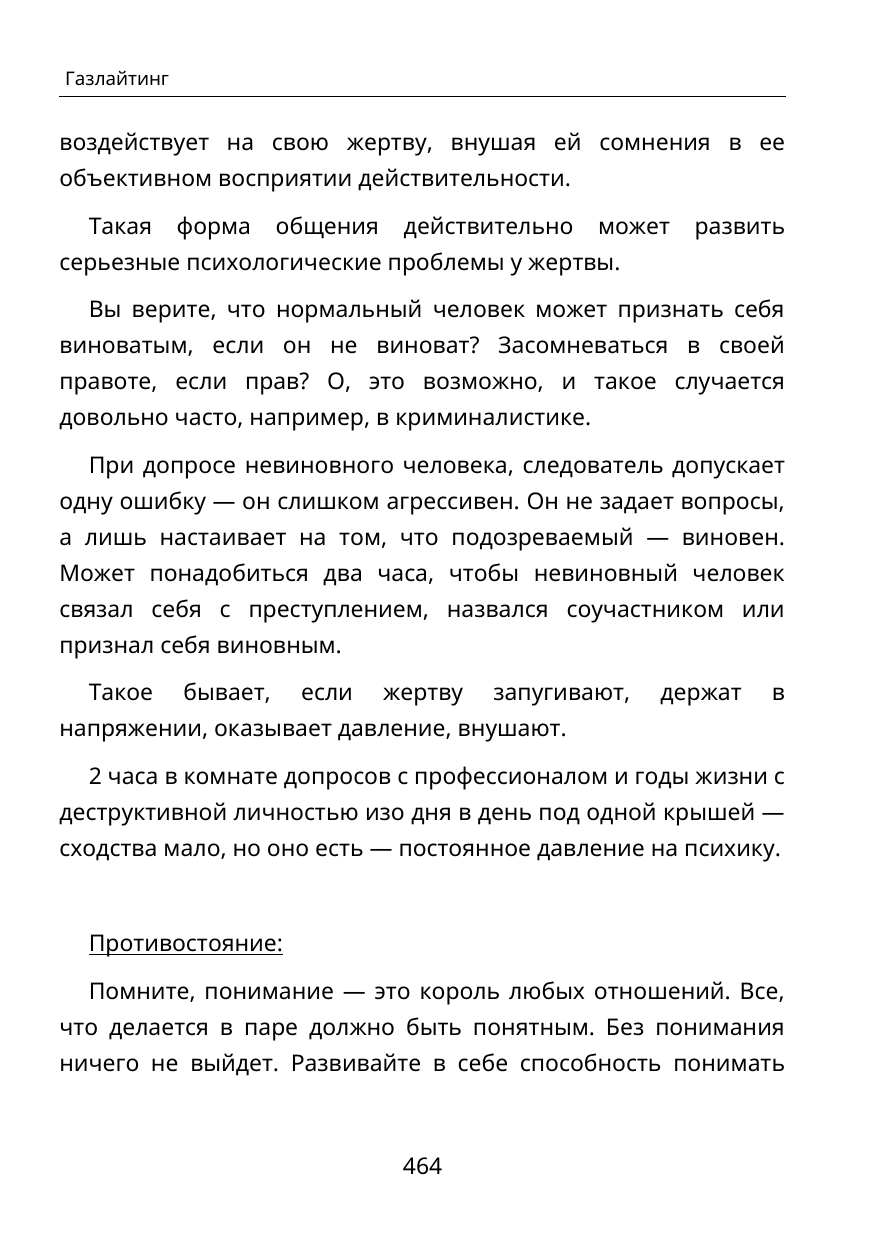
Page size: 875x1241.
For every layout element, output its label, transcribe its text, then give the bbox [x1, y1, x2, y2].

text воздействует на свою жертву, внушая ей сомнения в ее объективном восприятии действительности. [59, 126, 786, 193]
text Такое бывает, если жертву запугивают, держат в напряжении, оказывает давление, внушают. [59, 676, 786, 743]
text Такая форма общения действительно может развить серьезные психологические проблемы у жертвы. [59, 210, 786, 277]
text Противостояние: [59, 927, 786, 958]
text Вы верите, что нормальный человек может признать себя виноватым, если он не виноват? Засомневаться в своей правоте, если прав? О, это возможно, и такое случается довольно часто, например, в криминалистике. [59, 293, 786, 432]
text Помните, понимание — это король любых отношений. Все, что делается в паре должно быть понятным. Без понимания ничего не выйдет. Развивайте в себе способность понимать [59, 975, 786, 1078]
text 2 часа в комнате допросов с профессионалом и годы жизни с деструктивной личностью изо дня в день под одной крышей — сходства мало, но оно есть — постоянное давление на психику. [59, 760, 786, 863]
text При допросе невиновного человека, следователь допускает одну ошибку — он слишком агрессивен. Он не задает вопросы, а лишь настаивает на том, что подозреваемый — виновен. Может понадобиться два часа, чтобы невиновный человек связал себя с преступлением, назвался соучастником или признал себя виновным. [59, 449, 786, 660]
